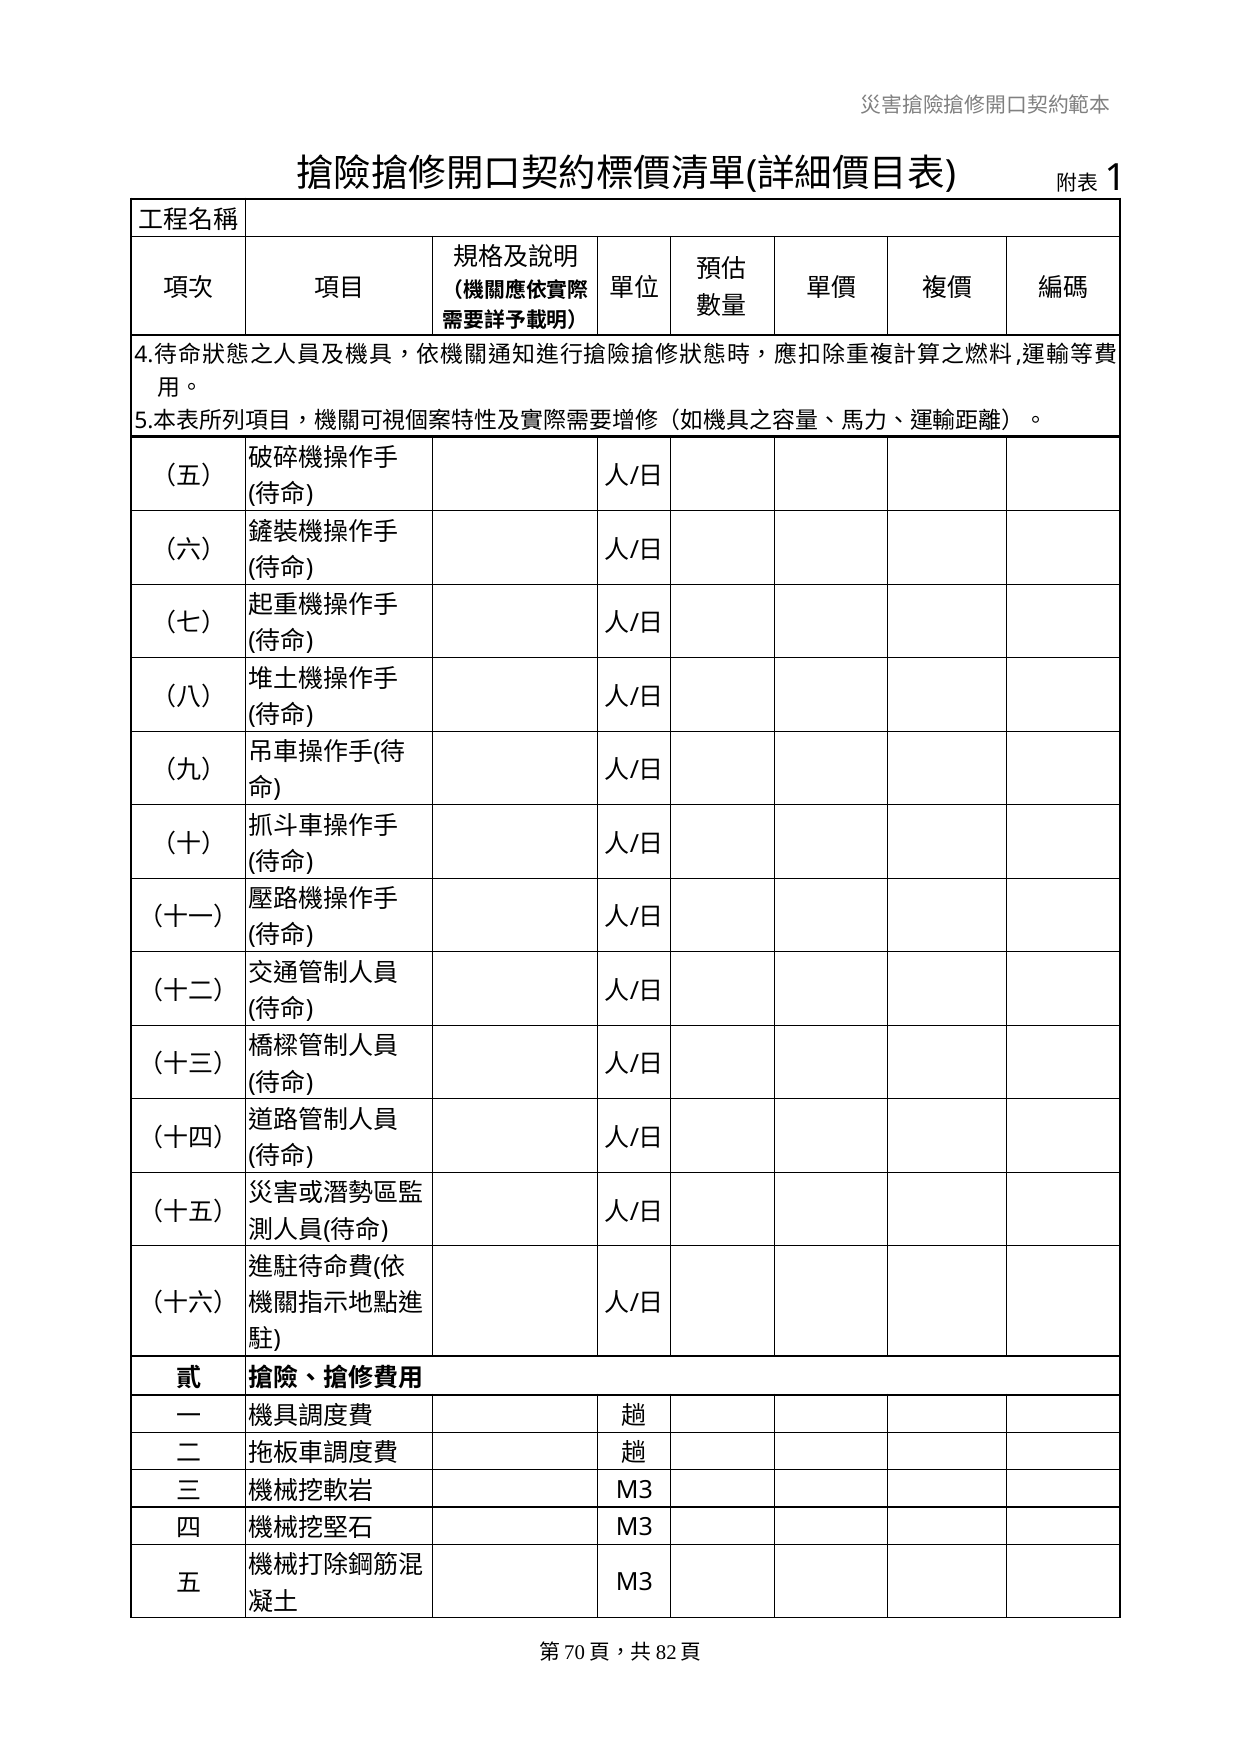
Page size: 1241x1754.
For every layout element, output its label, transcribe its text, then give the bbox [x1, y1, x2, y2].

table_cell [433, 805, 597, 878]
table_cell [671, 879, 774, 951]
table_cell 工程名稱 [132, 200, 245, 236]
table_cell [888, 585, 1006, 657]
table_cell 人/日 [598, 658, 670, 731]
table_cell [1007, 1508, 1119, 1544]
table_cell 單價 [775, 237, 887, 333]
table_cell 橋樑管制人員(待命) [246, 1026, 432, 1098]
table_cell 災害或潛勢區監測人員(待命) [246, 1173, 432, 1245]
table_cell （十三） [132, 1026, 245, 1098]
table_cell （九） [132, 732, 245, 804]
table_cell [1007, 1545, 1119, 1617]
table_cell [671, 511, 774, 583]
table_cell 人/日 [598, 438, 670, 510]
table_cell [775, 1433, 887, 1469]
table_cell M3 [598, 1545, 670, 1617]
table_cell （十五） [132, 1173, 245, 1245]
table_cell 二 [132, 1433, 245, 1469]
table_cell [433, 952, 597, 1025]
table_cell [888, 1433, 1006, 1469]
table_header 搶險搶修開口契約標價清單(詳細價目表) [131, 143, 1041, 197]
table_cell [671, 1545, 774, 1617]
table_cell 機械打除鋼筋混凝土 [246, 1545, 432, 1617]
table_cell [775, 1026, 887, 1098]
table_cell [888, 952, 1006, 1025]
table_cell [433, 511, 597, 583]
table_cell 起重機操作手(待命) [246, 585, 432, 657]
table_cell [775, 585, 887, 657]
table_cell （七） [132, 585, 245, 657]
table_cell [1007, 511, 1119, 583]
table_cell [671, 585, 774, 657]
table_cell [671, 952, 774, 1025]
table_cell 複價 [888, 237, 1006, 333]
table_cell [775, 438, 887, 510]
table_cell [671, 658, 774, 731]
table_cell [433, 658, 597, 731]
table_cell [775, 952, 887, 1025]
table_cell 抓斗車操作手(待命) [246, 805, 432, 878]
table_cell 機械挖軟岩 [246, 1470, 432, 1506]
table_cell 三 [132, 1470, 245, 1506]
table_cell [888, 658, 1006, 731]
table_cell [1007, 585, 1119, 657]
table_cell [775, 879, 887, 951]
table_cell [888, 1508, 1006, 1544]
table_cell [888, 732, 1006, 804]
table_cell [433, 438, 597, 510]
table_cell [888, 879, 1006, 951]
table_cell 機具調度費 [246, 1396, 432, 1432]
table_cell [433, 1433, 597, 1469]
table_cell [433, 1246, 597, 1355]
table_cell M3 [598, 1470, 670, 1506]
table_cell 規格及說明 （機關應依實際需要詳予載明） [433, 237, 597, 333]
table_cell [671, 1396, 774, 1432]
table_cell [775, 1099, 887, 1172]
table_cell [1007, 1433, 1119, 1469]
table_cell 貳 [132, 1357, 245, 1393]
table_cell [671, 1433, 774, 1469]
table_cell 項次 [132, 237, 245, 333]
table_cell [1007, 1396, 1119, 1432]
table_cell [671, 1173, 774, 1245]
table_cell 機械挖堅石 [246, 1508, 432, 1544]
table_cell [775, 1396, 887, 1432]
table_cell [671, 732, 774, 804]
table_cell [888, 805, 1006, 878]
table_cell [1007, 952, 1119, 1025]
table_cell [1007, 1470, 1119, 1506]
table_cell [1007, 732, 1119, 804]
table_cell 人/日 [598, 511, 670, 583]
table_cell [888, 438, 1006, 510]
table_cell 人/日 [598, 952, 670, 1025]
table_cell [1007, 879, 1119, 951]
table_cell [888, 1246, 1006, 1355]
table_cell [775, 1508, 887, 1544]
table_cell 道路管制人員(待命) [246, 1099, 432, 1172]
table_cell [888, 1026, 1006, 1098]
table_cell [433, 1396, 597, 1432]
table_cell [775, 1470, 887, 1506]
table_cell 項目 [246, 237, 432, 333]
table_cell （八） [132, 658, 245, 731]
table_cell 趟 [598, 1396, 670, 1432]
table_cell [433, 1508, 597, 1544]
table_cell M3 [598, 1508, 670, 1544]
table_cell 編碼 [1007, 237, 1119, 333]
table_cell [1007, 1026, 1119, 1098]
table_cell [888, 1545, 1006, 1617]
table_cell [433, 732, 597, 804]
table_cell 四 [132, 1508, 245, 1544]
table_cell [1007, 1173, 1119, 1245]
table_cell 五 [132, 1545, 245, 1617]
table_cell [671, 1099, 774, 1172]
table_cell 壓路機操作手(待命) [246, 879, 432, 951]
table_cell 人/日 [598, 805, 670, 878]
table_cell [671, 1246, 774, 1355]
table_cell [888, 1396, 1006, 1432]
table_cell 人/日 [598, 1173, 670, 1245]
table_cell [775, 805, 887, 878]
table_cell [775, 511, 887, 583]
table_cell [671, 438, 774, 510]
table_cell [433, 1173, 597, 1245]
table_cell 人/日 [598, 1246, 670, 1355]
table_cell [1007, 805, 1119, 878]
table_cell 拖板車調度費 [246, 1433, 432, 1469]
table_cell [888, 1470, 1006, 1506]
table_cell 單位 [598, 237, 670, 333]
table_cell 鏟裝機操作手(待命) [246, 511, 432, 583]
table_cell （十六） [132, 1246, 245, 1355]
table_cell 趟 [598, 1433, 670, 1469]
table_cell [433, 585, 597, 657]
table_cell [1007, 658, 1119, 731]
table_cell （六） [132, 511, 245, 583]
table_cell [433, 1026, 597, 1098]
table_cell [433, 879, 597, 951]
table_cell 破碎機操作手(待命) [246, 438, 432, 510]
table_cell [671, 1470, 774, 1506]
table_cell 人/日 [598, 585, 670, 657]
table_cell （十一） [132, 879, 245, 951]
table_cell 4.待命狀態之人員及機具，依機關通知進行搶險搶修狀態時，應扣除重複計算之燃料,運輸等費用。 5.本表所列項目，機關可視個案特性及實際需要增修（如機具之容量、馬力、運輸距離）。 [132, 336, 1119, 435]
table_cell 一 [132, 1396, 245, 1432]
table_cell [775, 732, 887, 804]
table_cell （十四） [132, 1099, 245, 1172]
table_cell （十） [132, 805, 245, 878]
table_cell [1007, 1099, 1119, 1172]
table_cell [775, 1173, 887, 1245]
table_cell [671, 1026, 774, 1098]
table_cell [433, 1099, 597, 1172]
table_cell [775, 1246, 887, 1355]
table_cell [246, 200, 1119, 236]
table_cell 交通管制人員(待命) [246, 952, 432, 1025]
table_cell [888, 1099, 1006, 1172]
table_cell （五） [132, 438, 245, 510]
table_cell （十二） [132, 952, 245, 1025]
table_cell [888, 511, 1006, 583]
table_cell 搶險、搶修費用 [246, 1357, 1119, 1393]
table_cell 人/日 [598, 1099, 670, 1172]
table_cell 進駐待命費(依機關指示地點進駐) [246, 1246, 432, 1355]
table_cell 堆土機操作手(待命) [246, 658, 432, 731]
table_cell [433, 1545, 597, 1617]
table_cell 人/日 [598, 732, 670, 804]
table_cell [1007, 1246, 1119, 1355]
table_cell [671, 1508, 774, 1544]
table_cell [775, 1545, 887, 1617]
table_cell [888, 1173, 1006, 1245]
table_cell [775, 658, 887, 731]
table_cell 預估數量 [671, 237, 774, 333]
table_cell [433, 1470, 597, 1506]
table_cell [1007, 438, 1119, 510]
table_cell 人/日 [598, 879, 670, 951]
table_cell 吊車操作手(待命) [246, 732, 432, 804]
table_cell [671, 805, 774, 878]
table_cell 人/日 [598, 1026, 670, 1098]
